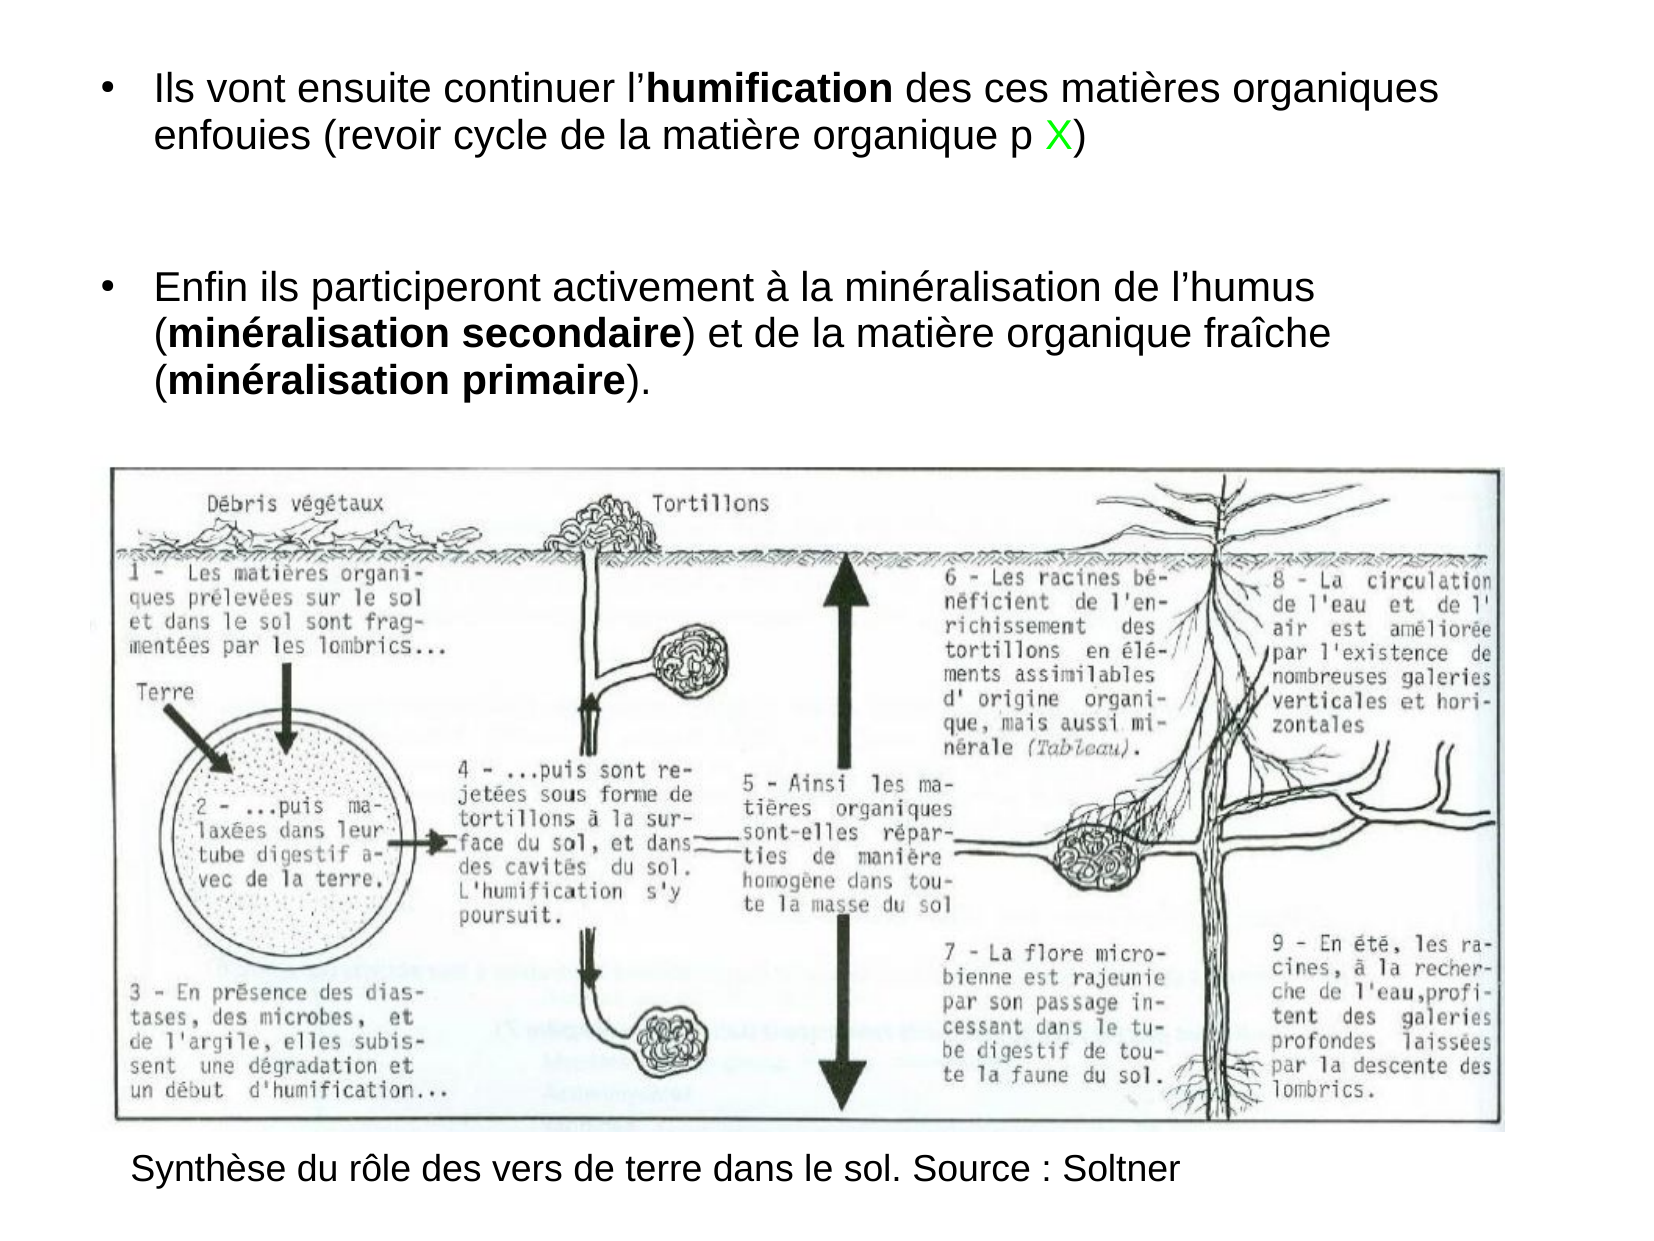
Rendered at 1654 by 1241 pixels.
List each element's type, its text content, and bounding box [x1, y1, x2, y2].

list Ils vont ensuite continuer l’humification des ces matières organiques enfouies (revoir cycle de la matière organique p X) Enfin ils participeront activement à la minéralisation de l’humus (minéralisation secondaire) et de la matière organique fraîche (minéralisation primaire). [82, 64, 1538, 1010]
text_box Synthèse du rôle des vers de terre dans le sol. Source : Soltner [115, 1140, 1514, 1198]
picture [90, 455, 1505, 1132]
